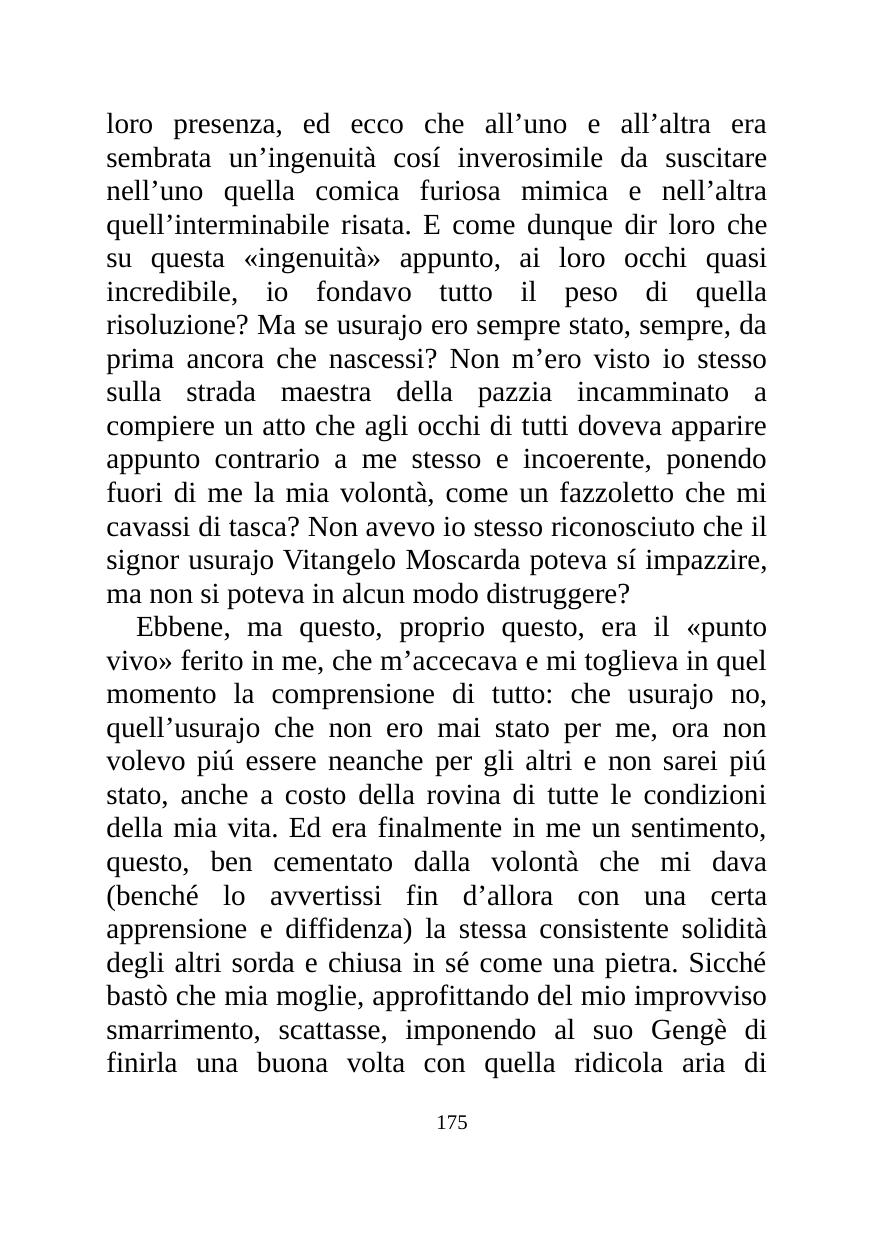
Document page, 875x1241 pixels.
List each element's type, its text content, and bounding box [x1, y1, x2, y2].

text loro presenza, ed ecco che all’uno e all’altra era sembrata un’ingenuità cosí inverosimile da suscitare nell’uno quella comica furiosa mimica e nell’altra quell’interminabile risata. E come dunque dir loro che su questa «ingenuità» appunto, ai loro occhi quasi incredibile, io fondavo tutto il peso di quella risoluzione? Ma se usurajo ero sempre stato, sempre, da prima ancora che nascessi? Non m’ero visto io stesso sulla strada maestra della pazzia incamminato a compiere un atto che agli occhi di tutti doveva apparire appunto contrario a me stesso e incoerente, ponendo fuori di me la mia volontà, come un fazzoletto che mi cavassi di tasca? Non avevo io stesso riconosciuto che il signor usurajo Vitangelo Moscarda poteva sí impazzire, ma non si poteva in alcun modo distruggere? [106, 106, 768, 609]
text Ebbene, ma questo, proprio questo, era il «punto vivo» ferito in me, che m’accecava e mi toglieva in quel momento la comprensione di tutto: che usurajo no, quell’usurajo che non ero mai stato per me, ora non volevo piú essere neanche per gli altri e non sarei piú stato, anche a costo della rovina di tutte le condizioni della mia vita. Ed era finalmente in me un sentimento, questo, ben cementato dalla volontà che mi dava (benché lo avvertissi fin d’allora con una certa apprensione e diffidenza) la stessa consistente solidità degli altri sorda e chiusa in sé come una pietra. Sicché bastò che mia moglie, approfittando del mio improvviso smarrimento, scattasse, imponendo al suo Gengè di finirla una buona volta con quella ridicola aria di [106, 609, 768, 1079]
